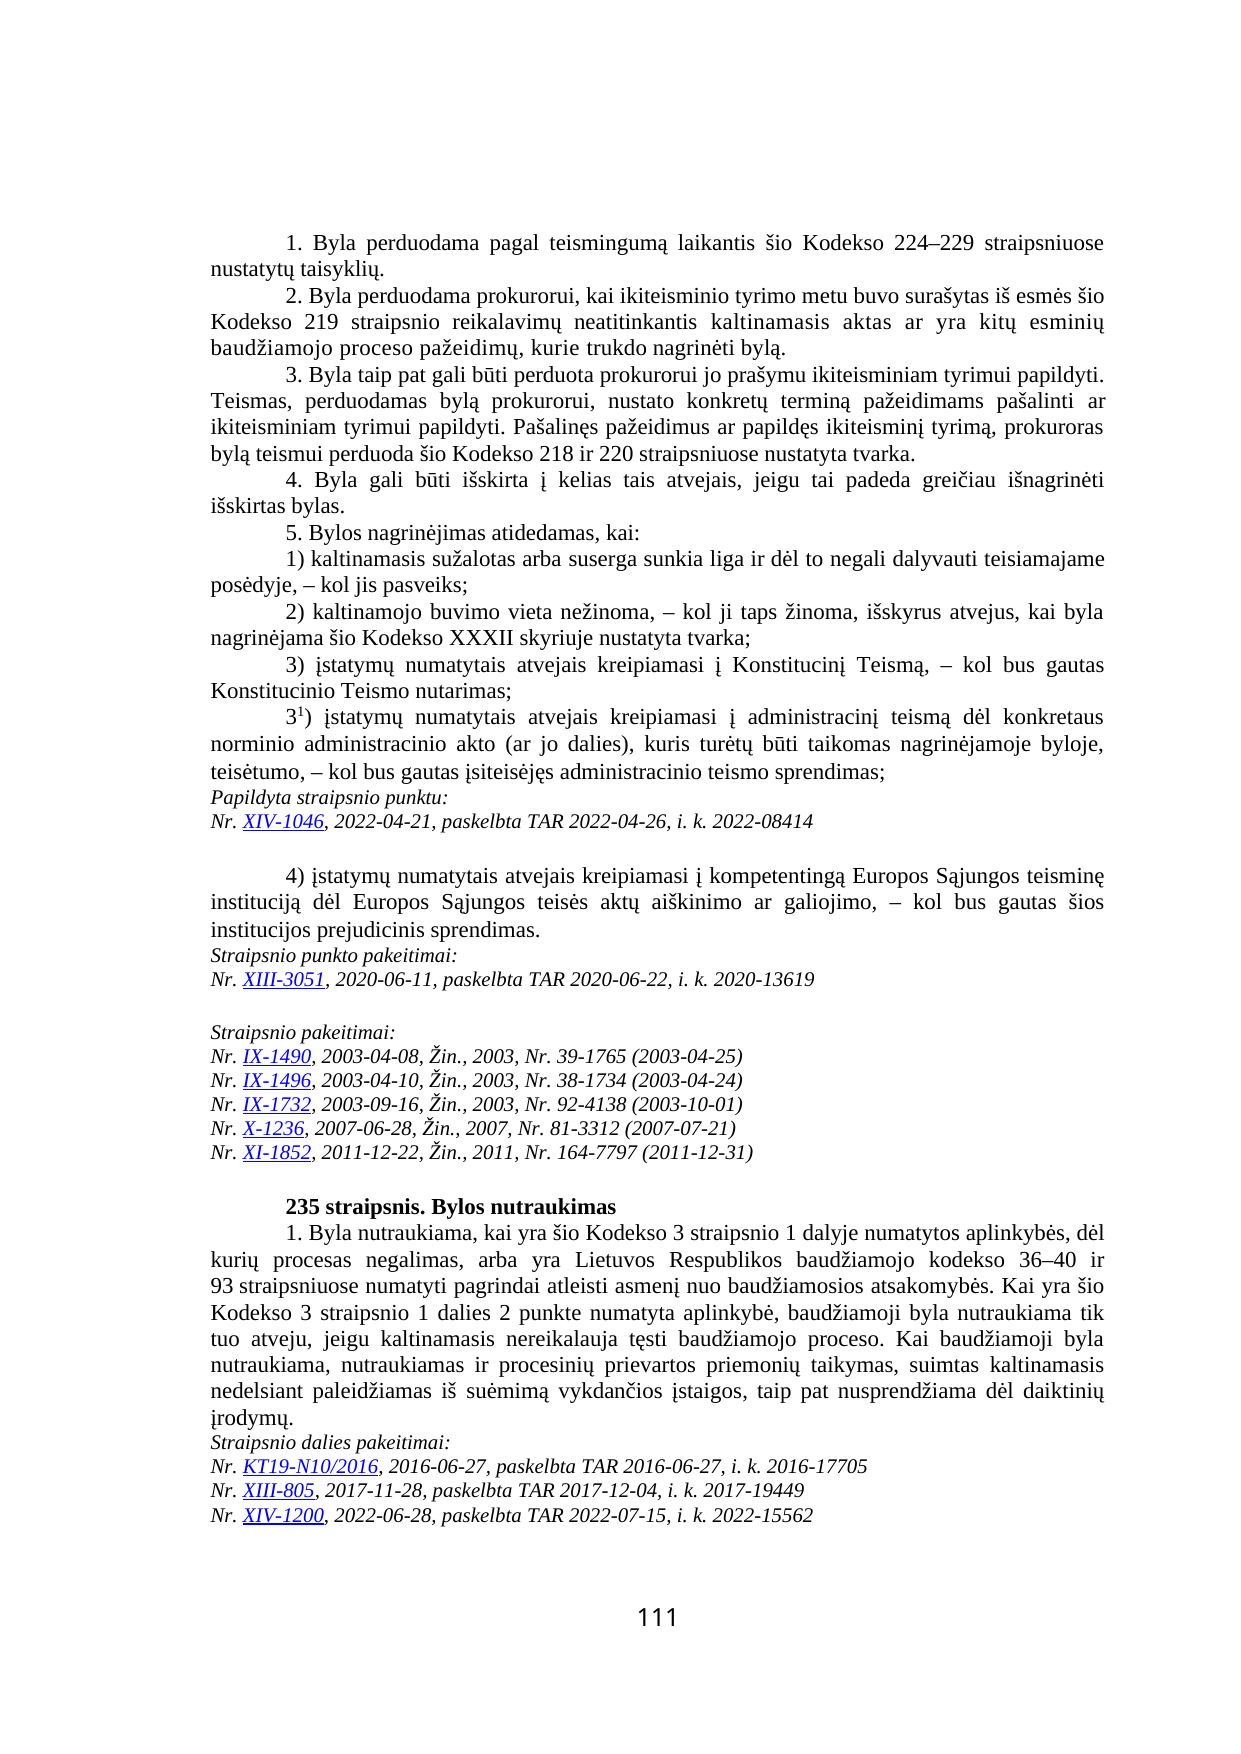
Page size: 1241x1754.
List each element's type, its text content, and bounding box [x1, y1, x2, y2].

text 3) įstatymų numatytais atvejais kreipiamasi į Konstitucinį Teismą, – kol bus gautas Konstitucinio Teismo nutarimas; [210, 651, 1105, 703]
text 4) įstatymų numatytais atvejais kreipiamasi į kompetentingą Europos Sąjungos teisminę instituciją dėl Europos Sąjungos teisės aktų aiškinimo ar galiojimo, – kol bus gautas šios institucijos prejudicinis sprendimas. [210, 862, 1105, 943]
text Nr. XI-1852, 2011-12-22, Žin., 2011, Nr. 164-7797 (2011-12-31) [210, 1140, 1105, 1164]
text Nr. X-1236, 2007-06-28, Žin., 2007, Nr. 81-3312 (2007-07-21) [210, 1116, 1105, 1140]
text 5. Bylos nagrinėjimas atidedamas, kai: [210, 519, 1105, 545]
text 2) kaltinamojo buvimo vieta nežinoma, – kol ji taps žinoma, išskyrus atvejus, kai byla nagrinėjama šio Kodekso XXXII skyriuje nustatyta tvarka; [210, 598, 1105, 651]
text Nr. XIV-1046, 2022-04-21, paskelbta TAR 2022-04-26, i. k. 2022-08414 [210, 809, 1105, 833]
text Nr. IX-1490, 2003-04-08, Žin., 2003, Nr. 39-1765 (2003-04-25) [210, 1044, 1105, 1068]
text Nr. KT19-N10/2016, 2016-06-27, paskelbta TAR 2016-06-27, i. k. 2016-17705 [210, 1454, 1105, 1478]
text 3. Byla taip pat gali būti perduota prokurorui jo prašymu ikiteisminiam tyrimui papildyti. Teismas, perduodamas bylą prokurorui, nustato konkretų terminą pažeidimams pašalinti ar ikiteisminiam tyrimui papildyti. Pašalinęs pažeidimus ar papildęs ikiteisminį tyrimą, prokuroras bylą teismui perduoda šio Kodekso 218 ir 220 straipsniuose nustatyta tvarka. [210, 361, 1105, 466]
text 2. Byla perduodama prokurorui, kai ikiteisminio tyrimo metu buvo surašytas iš esmės šio Kodekso 219 straipsnio reikalavimų neatitinkantis kaltinamasis aktas ar yra kitų esminių baudžiamojo proceso pažeidimų, kurie trukdo nagrinėti bylą. [210, 282, 1105, 361]
text 1. Byla nutraukiama, kai yra šio Kodekso 3 straipsnio 1 dalyje numatytos aplinkybės, dėl kurių procesas negalimas, arba yra Lietuvos Respublikos baudžiamojo kodekso 36–40 ir 93 straipsniuose numatyti pagrindai atleisti asmenį nuo baudžiamosios atsakomybės. Kai yra šio Kodekso 3 straipsnio 1 dalies 2 punkte numatyta aplinkybė, baudžiamoji byla nutraukiama tik tuo atveju, jeigu kaltinamasis nereikalauja tęsti baudžiamojo proceso. Kai baudžiamoji byla nutraukiama, nutraukiamas ir procesinių prievartos priemonių taikymas, suimtas kaltinamasis nedelsiant paleidžiamas iš suėmimą vykdančios įstaigos, taip pat nusprendžiama dėl daiktinių įrodymų. [210, 1219, 1105, 1430]
text 4. Byla gali būti išskirta į kelias tais atvejais, jeigu tai padeda greičiau išnagrinėti išskirtas bylas. [210, 466, 1105, 519]
text Straipsnio dalies pakeitimai: [210, 1430, 1105, 1454]
text 1) kaltinamasis sužalotas arba suserga sunkia liga ir dėl to negali dalyvauti teisiamajame posėdyje, – kol jis pasveiks; [210, 545, 1105, 598]
text Nr. IX-1496, 2003-04-10, Žin., 2003, Nr. 38-1734 (2003-04-24) [210, 1068, 1105, 1092]
text Straipsnio pakeitimai: [210, 1020, 1105, 1044]
text Papildyta straipsnio punktu: [210, 785, 1105, 809]
text Nr. IX-1732, 2003-09-16, Žin., 2003, Nr. 92-4138 (2003-10-01) [210, 1092, 1105, 1116]
text Nr. XIII-3051, 2020-06-11, paskelbta TAR 2020-06-22, i. k. 2020-13619 [210, 967, 1105, 991]
text 1. Byla perduodama pagal teismingumą laikantis šio Kodekso 224–229 straipsniuose nustatytų taisyklių. [210, 229, 1105, 282]
text Nr. XIV-1200, 2022-06-28, paskelbta TAR 2022-07-15, i. k. 2022-15562 [210, 1502, 1105, 1527]
text Straipsnio punkto pakeitimai: [210, 943, 1105, 967]
text Nr. XIII-805, 2017-11-28, paskelbta TAR 2017-12-04, i. k. 2017-19449 [210, 1478, 1105, 1502]
text 31) įstatymų numatytais atvejais kreipiamasi į administracinį teismą dėl konkretaus norminio administracinio akto (ar jo dalies), kuris turėtų būti taikomas nagrinėjamoje byloje, teisėtumo, – kol bus gautas įsiteisėjęs administracinio teismo sprendimas; [210, 703, 1105, 785]
text 235 straipsnis. Bylos nutraukimas [210, 1193, 1105, 1219]
